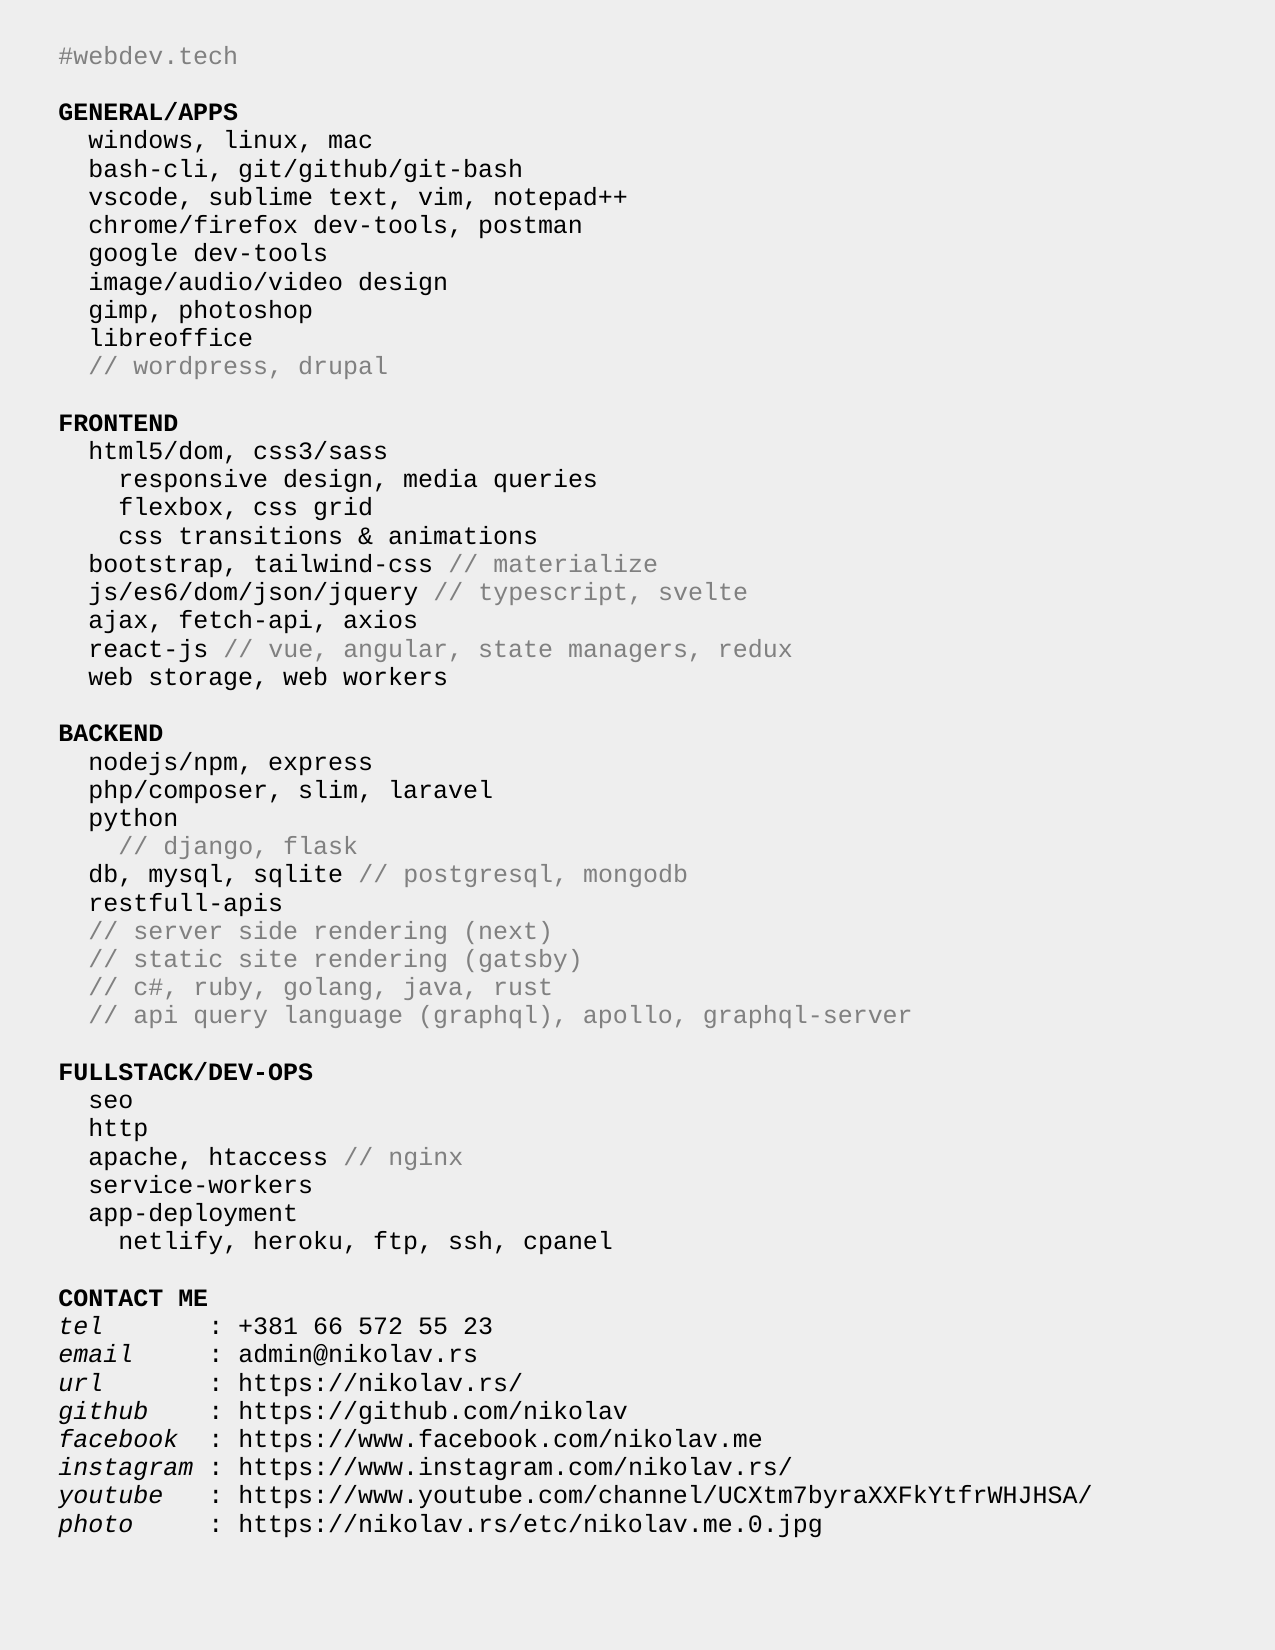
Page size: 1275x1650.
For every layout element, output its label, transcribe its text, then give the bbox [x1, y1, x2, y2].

text_box #webdev.tech GENERAL/APPS windows, linux, mac bash-cli, git/github/git-bash vscode, sublime text, vim, notepad++ chrome/firefox dev-tools, postman google dev-tools image/audio/video design gimp, photoshop libreoffice // wordpress, drupal FRONTEND html5/dom, css3/sass responsive design, media queries flexbox, css grid css transitions & animations bootstrap, tailwind-css // materialize js/es6/dom/json/jquery // typescript, svelte ajax, fetch-api, axios react-js // vue, angular, state managers, redux web storage, web workers BACKEND nodejs/npm, express php/composer, slim, laravel python // django, flask db, mysql, sqlite // postgresql, mongodb restfull-apis // server side rendering (next) // static site rendering (gatsby) // c#, ruby, golang, java, rust // api query language (graphql), apollo, graphql-server FULLSTACK/DEV-OPS seo http apache, htaccess // nginx service-workers app-deployment netlify, heroku, ftp, ssh, cpanel CONTACT ME tel : +381 66 572 55 23 email : admin@nikolav.rs url : https://nikolav.rs/ github : https://github.com/nikolav facebook : https://www.facebook.com/nikolav.me instagram : https://www.instagram.com/nikolav.rs/ youtube : https://www.youtube.com/channel/UCXtm7byraXXFkYtfrWHJHSA/ photo : https://nikolav.rs/etc/nikolav.me.0.jpg [43, 36, 1232, 1616]
